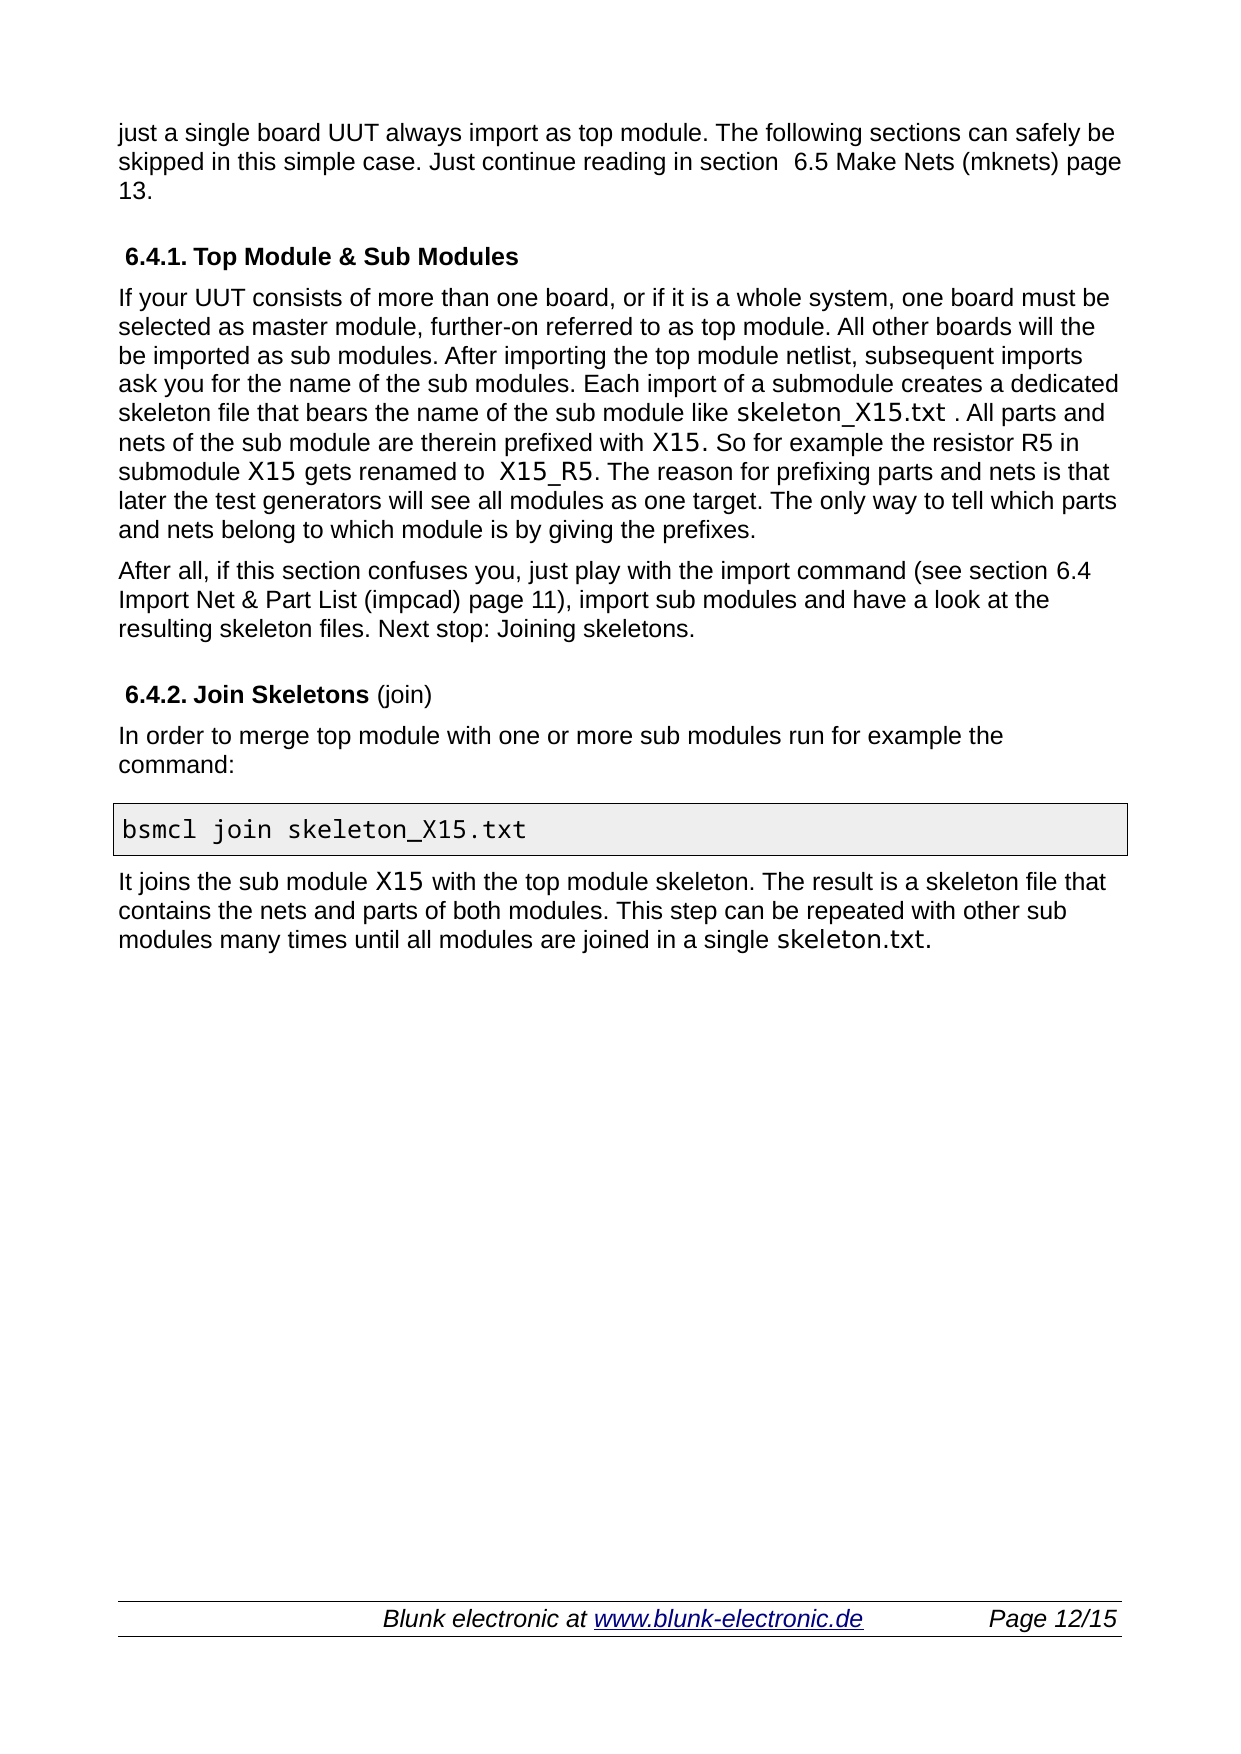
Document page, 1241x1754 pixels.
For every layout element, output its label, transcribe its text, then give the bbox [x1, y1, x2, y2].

text [118, 791, 1122, 803]
subtitle Top Module & Sub Modules [118, 242, 1122, 271]
text If your UUT consists of more than one board, or if it is a whole system, one board must be selected as master module, further-on referred to as top module. All other boards will the be imported as sub modules. After importing the top module netlist, subsequent imports ask you for the name of the sub modules. Each import of a submodule creates a dedicated skeleton file that bears the name of the sub module like skeleton_X15.txt . All parts and nets of the sub module are therein prefixed with X15. So for example the resistor R5 in submodule X15 gets renamed to X15_R5. The reason for prefixing parts and nets is that later the test generators will see all modules as one target. The only way to tell which parts and nets belong to which module is by giving the prefixes. [118, 283, 1122, 544]
text It joins the sub module X15 with the top module skeleton. The result is a skeleton file that contains the nets and parts of both modules. This step can be repeated with other sub modules many times until all modules are joined in a single skeleton.txt. [118, 856, 1122, 954]
text bsmcl join skeleton_X15.txt [122, 812, 1118, 846]
text just a single board UUT always import as top module. The following sections can safely be skipped in this simple case. Just continue reading in section 6.5 Make Nets (mknets) page 13. [118, 118, 1122, 204]
subtitle Join Skeletons (join) [118, 680, 1122, 709]
text In order to merge top module with one or more sub modules run for example the command: [118, 721, 1122, 779]
text After all, if this section confuses you, just play with the import command (see section 6.4 Import Net & Part List (impcad) page 11), import sub modules and have a look at the resulting skeleton files. Next stop: Joining skeletons. [118, 556, 1122, 642]
